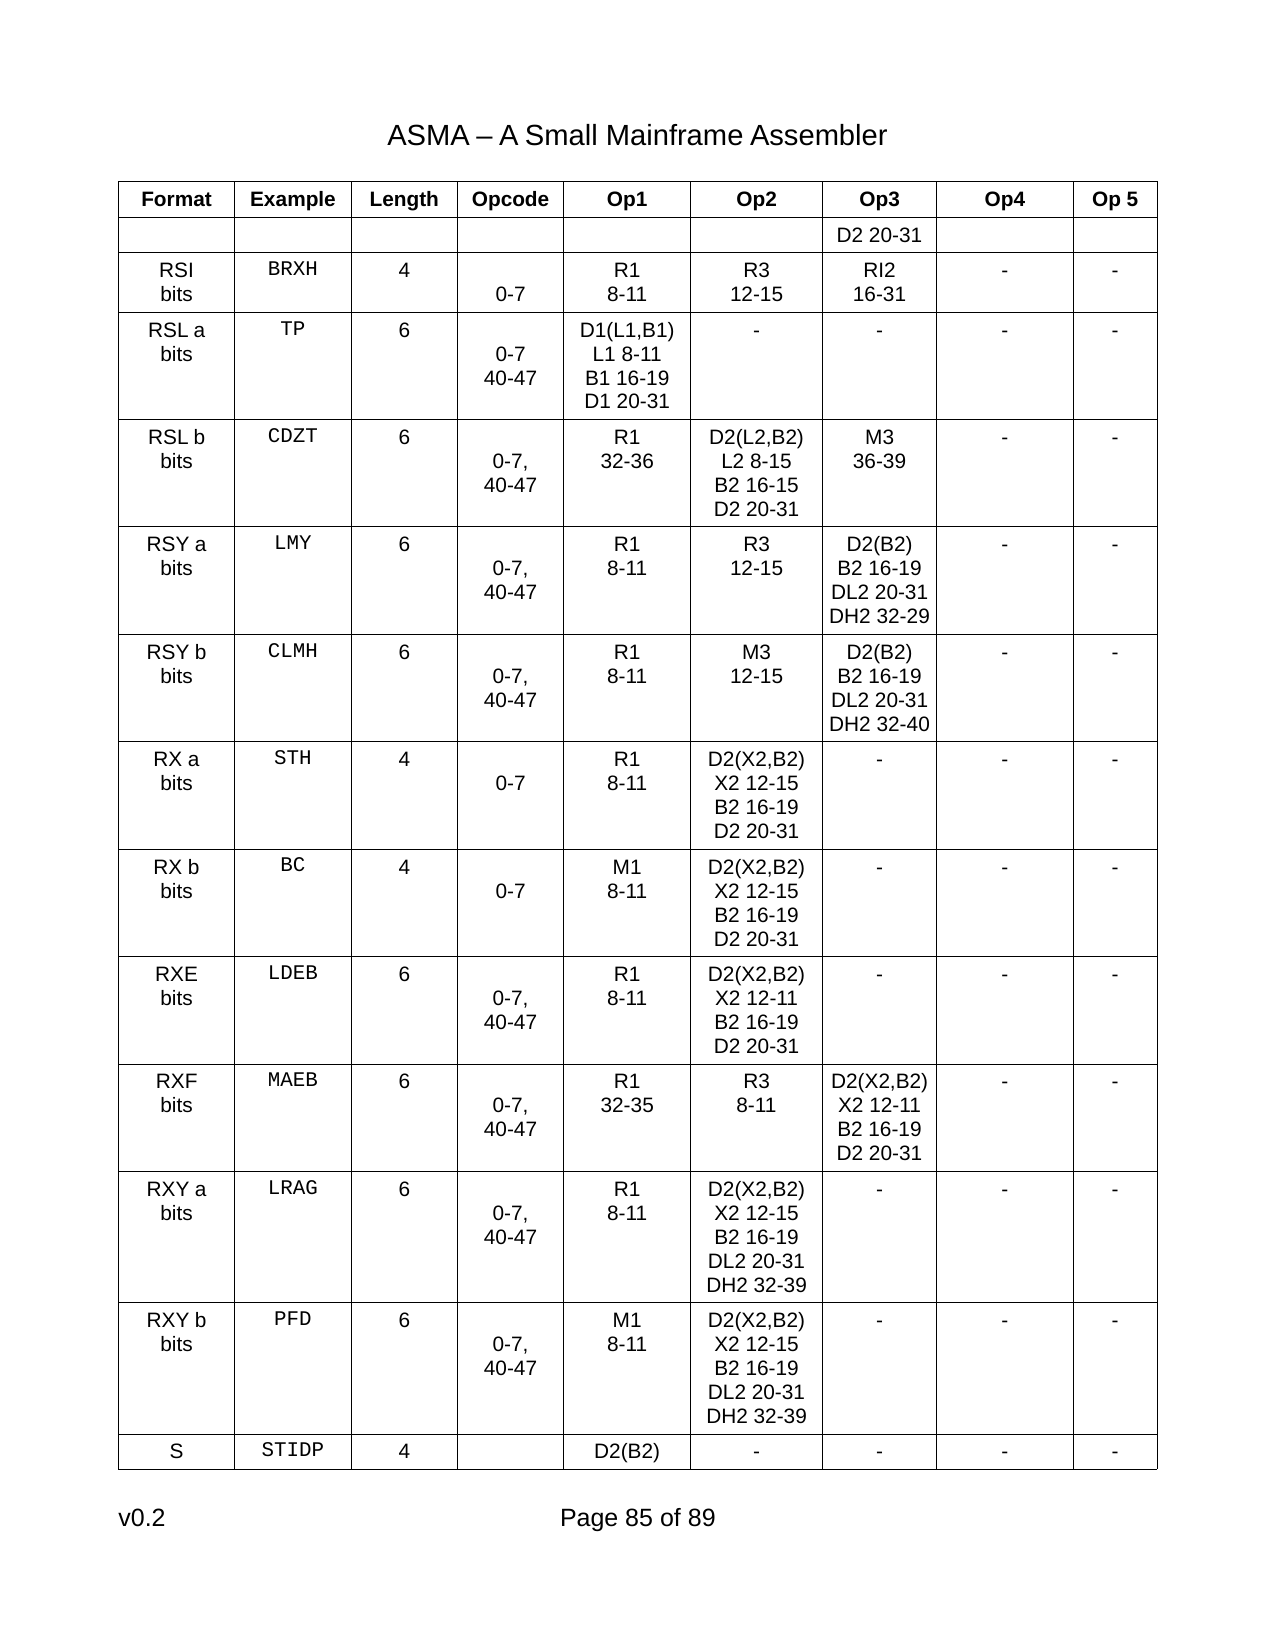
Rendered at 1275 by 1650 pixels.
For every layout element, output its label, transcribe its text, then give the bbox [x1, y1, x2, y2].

table_cell [235, 218, 351, 252]
table_cell 6 [352, 1303, 457, 1433]
table_cell [458, 1435, 563, 1469]
table_cell RX b bits [119, 850, 234, 956]
table_cell - [937, 527, 1073, 634]
table_cell - [823, 742, 936, 849]
table_cell - [1074, 635, 1157, 741]
table_cell 6 [352, 957, 457, 1063]
table_cell 6 [352, 1172, 457, 1302]
table_cell CLMH [235, 635, 351, 741]
table_cell RSY b bits [119, 635, 234, 741]
table_cell - [1074, 742, 1157, 849]
table_cell BC [235, 850, 351, 956]
table_header Op4 [937, 182, 1073, 217]
table_cell D2(X2,B2) X2 12-15 B2 16-19 DL2 20-31 DH2 32-39 [691, 1303, 822, 1433]
table_cell - [1074, 1303, 1157, 1433]
table_cell 0-7 40-47 [458, 313, 563, 419]
table_cell R1 8-11 [564, 742, 690, 849]
table_cell - [1074, 850, 1157, 956]
table_cell LDEB [235, 957, 351, 1063]
table_cell 6 [352, 420, 457, 526]
table_cell R1 32-35 [564, 1065, 690, 1171]
table_header Length [352, 182, 457, 217]
table_cell D2(B2) [564, 1435, 690, 1469]
table_cell LMY [235, 527, 351, 634]
table_cell D2 20-31 [823, 218, 936, 252]
table_cell RSI bits [119, 253, 234, 312]
table_cell - [823, 1172, 936, 1302]
table_cell - [823, 313, 936, 419]
table_cell - [937, 850, 1073, 956]
table_cell 4 [352, 742, 457, 849]
table_cell - [937, 420, 1073, 526]
table_cell [458, 218, 563, 252]
table_cell 0-7 [458, 253, 563, 312]
table_cell RSL a bits [119, 313, 234, 419]
table_cell RXY b bits [119, 1303, 234, 1433]
table_cell 0-7, 40-47 [458, 635, 563, 741]
table_cell RX a bits [119, 742, 234, 849]
table_cell - [937, 742, 1073, 849]
table_cell - [1074, 957, 1157, 1063]
table_cell RXY a bits [119, 1172, 234, 1302]
table_cell 4 [352, 850, 457, 956]
table_cell - [691, 1435, 822, 1469]
table_cell D2(L2,B2) L2 8-15 B2 16-15 D2 20-31 [691, 420, 822, 526]
table_cell 4 [352, 253, 457, 312]
table_cell BRXH [235, 253, 351, 312]
table_cell R1 8-11 [564, 527, 690, 634]
table_cell R3 8-11 [691, 1065, 822, 1171]
table_cell D2(X2,B2) X2 12-15 B2 16-19 D2 20-31 [691, 850, 822, 956]
table_cell RSL b bits [119, 420, 234, 526]
table_cell 0-7, 40-47 [458, 1172, 563, 1302]
table_cell [352, 218, 457, 252]
table_cell RSY a bits [119, 527, 234, 634]
table_cell 6 [352, 635, 457, 741]
table_cell - [937, 957, 1073, 1063]
table_cell - [1074, 253, 1157, 312]
table_cell 0-7 [458, 850, 563, 956]
table_cell 0-7, 40-47 [458, 1303, 563, 1433]
table_cell - [1074, 313, 1157, 419]
table_cell 4 [352, 1435, 457, 1469]
table_cell - [1074, 1172, 1157, 1302]
table_cell R3 12-15 [691, 253, 822, 312]
table_cell R1 8-11 [564, 253, 690, 312]
table_cell - [823, 957, 936, 1063]
table_cell M1 8-11 [564, 1303, 690, 1433]
table_cell STH [235, 742, 351, 849]
table_cell STIDP [235, 1435, 351, 1469]
table_cell - [937, 1172, 1073, 1302]
table_cell D2(B2) B2 16-19 DL2 20-31 DH2 32-29 [823, 527, 936, 634]
table_cell R1 8-11 [564, 957, 690, 1063]
table_cell R1 8-11 [564, 635, 690, 741]
table_cell 6 [352, 313, 457, 419]
table_cell RXE bits [119, 957, 234, 1063]
table_cell PFD [235, 1303, 351, 1433]
table_cell RI2 16-31 [823, 253, 936, 312]
table_cell M1 8-11 [564, 850, 690, 956]
table_cell - [1074, 527, 1157, 634]
table_cell [691, 218, 822, 252]
table_cell - [823, 1435, 936, 1469]
table_header Op1 [564, 182, 690, 217]
table_cell 6 [352, 527, 457, 634]
table_cell - [937, 1303, 1073, 1433]
table_cell TP [235, 313, 351, 419]
table_cell 0-7, 40-47 [458, 527, 563, 634]
table_header Op2 [691, 182, 822, 217]
table_cell D2(B2) B2 16-19 DL2 20-31 DH2 32-40 [823, 635, 936, 741]
table_cell - [1074, 1065, 1157, 1171]
table_cell - [691, 313, 822, 419]
table_header Op 5 [1074, 182, 1157, 217]
table_cell - [937, 253, 1073, 312]
table_cell - [823, 1303, 936, 1433]
table_cell - [937, 313, 1073, 419]
table_cell S [119, 1435, 234, 1469]
table_cell R1 32-36 [564, 420, 690, 526]
table_cell - [1074, 420, 1157, 526]
table_header Format [119, 182, 234, 217]
table_cell - [823, 850, 936, 956]
table_header Opcode [458, 182, 563, 217]
table_cell 0-7, 40-47 [458, 957, 563, 1063]
table_cell - [1074, 218, 1157, 252]
table_header Op3 [823, 182, 936, 217]
table_cell D2(X2,B2) X2 12-15 B2 16-19 D2 20-31 [691, 742, 822, 849]
table_cell 0-7 [458, 742, 563, 849]
table_cell 0-7, 40-47 [458, 1065, 563, 1171]
table_cell CDZT [235, 420, 351, 526]
table_header Example [235, 182, 351, 217]
table_cell D1(L1,B1) L1 8-11 B1 16-19 D1 20-31 [564, 313, 690, 419]
table_cell M3 36-39 [823, 420, 936, 526]
table_cell 6 [352, 1065, 457, 1171]
table_cell RXF bits [119, 1065, 234, 1171]
table_cell R1 8-11 [564, 1172, 690, 1302]
table_cell 0-7, 40-47 [458, 420, 563, 526]
table_cell - [937, 1065, 1073, 1171]
table_cell - [937, 1435, 1073, 1469]
table_cell [119, 218, 234, 252]
table_cell D2(X2,B2) X2 12-11 B2 16-19 D2 20-31 [823, 1065, 936, 1171]
table_cell [564, 218, 690, 252]
table_cell LRAG [235, 1172, 351, 1302]
table_cell - [1074, 1435, 1157, 1469]
table_cell D2(X2,B2) X2 12-15 B2 16-19 DL2 20-31 DH2 32-39 [691, 1172, 822, 1302]
table_cell R3 12-15 [691, 527, 822, 634]
table_cell M3 12-15 [691, 635, 822, 741]
table_cell D2(X2,B2) X2 12-11 B2 16-19 D2 20-31 [691, 957, 822, 1063]
table_cell - [937, 218, 1073, 252]
table_cell - [937, 635, 1073, 741]
table_cell MAEB [235, 1065, 351, 1171]
